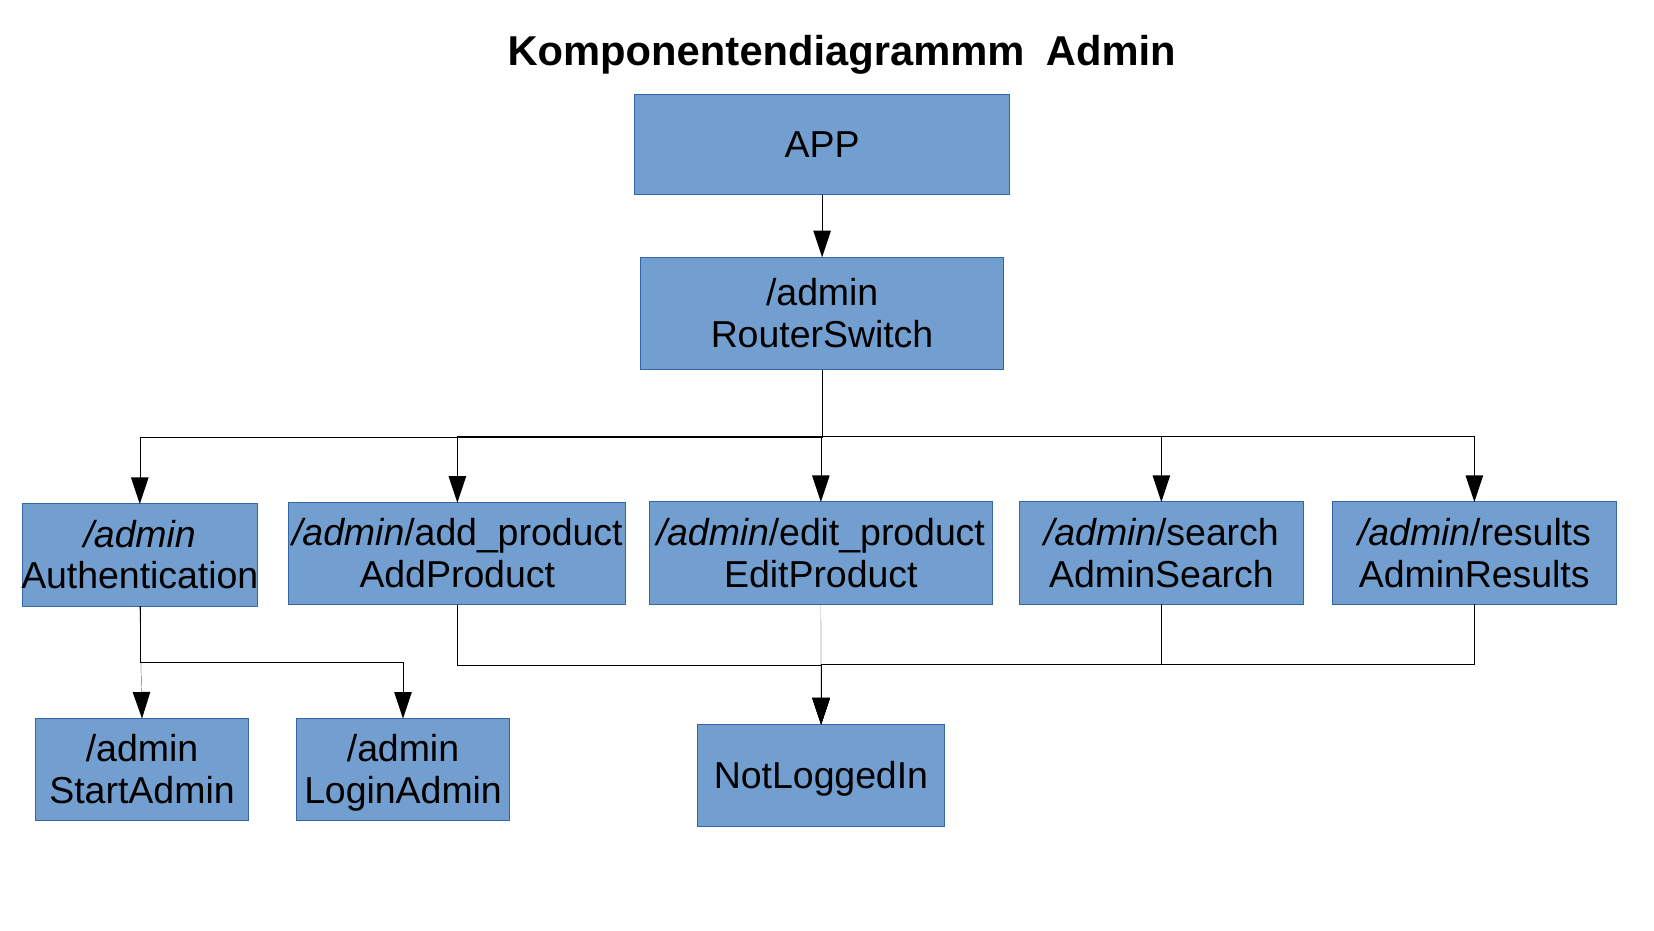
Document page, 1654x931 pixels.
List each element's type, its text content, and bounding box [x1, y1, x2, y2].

text_box /admin/add_product AddProduct [288, 502, 626, 605]
text_box /admin/edit_product EditProduct [649, 501, 993, 605]
text_box /admin LoginAdmin [296, 718, 510, 821]
text_box NotLoggedIn [697, 724, 945, 827]
text_box /admin RouterSwitch [640, 257, 1004, 370]
text_box Komponentendiagrammm Admin [336, 19, 1347, 83]
text_box /admin Authentication [22, 503, 258, 607]
text_box /admin/search AdminSearch [1019, 501, 1304, 605]
text_box APP [634, 94, 1010, 195]
text_box /admin StartAdmin [35, 718, 249, 821]
text_box /admin/results AdminResults [1332, 501, 1617, 605]
